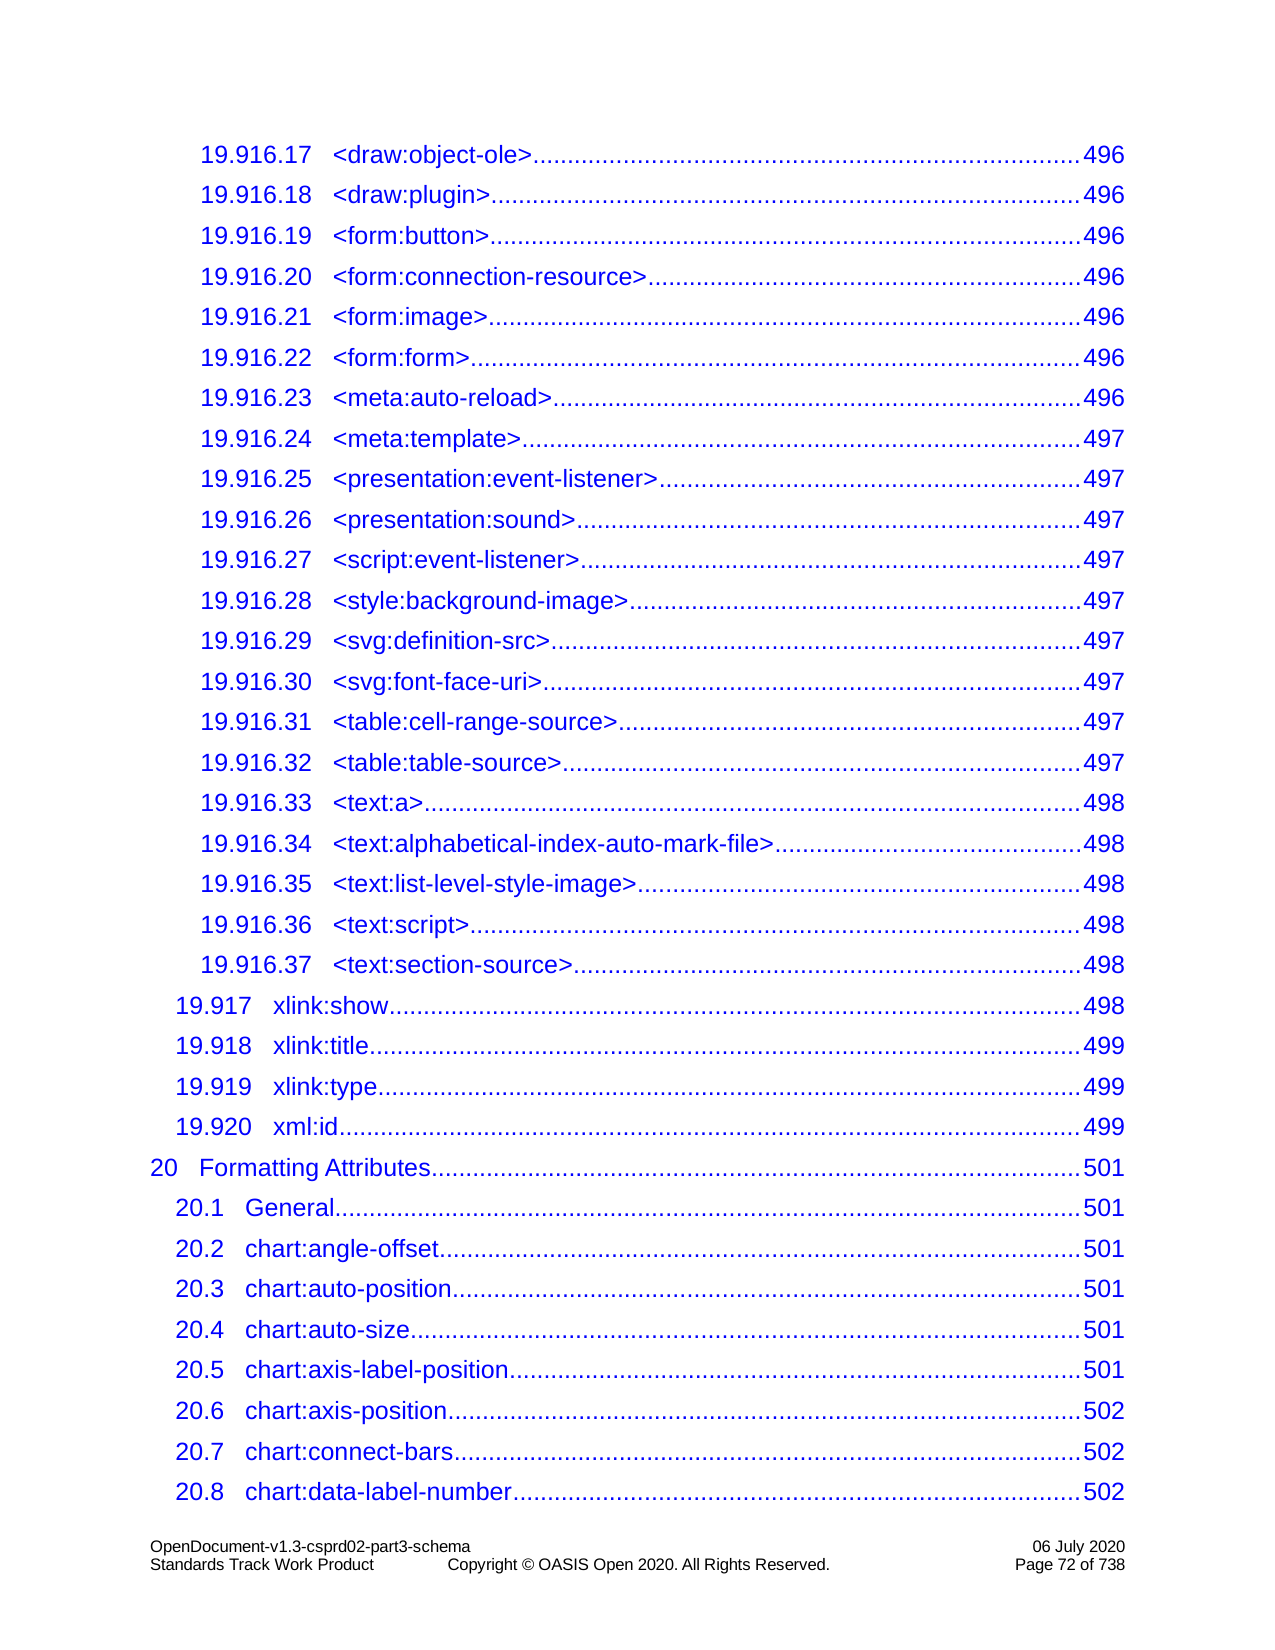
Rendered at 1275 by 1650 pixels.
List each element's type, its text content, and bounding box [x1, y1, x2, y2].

text 19.916.17 <draw:object-ole> 496 [200, 141, 1125, 169]
text 19.916.32 <table:table-source> 497 [200, 749, 1125, 777]
text 19.918 xlink:title 499 [175, 1032, 1125, 1060]
text 19.916.25 <presentation:event-listener> 497 [200, 465, 1125, 493]
text 19.916.21 <form:image> 496 [200, 303, 1125, 331]
text 19.920 xml:id 499 [175, 1113, 1125, 1141]
text 20.6 chart:axis-position 502 [175, 1397, 1125, 1425]
text 20.7 chart:connect-bars 502 [175, 1437, 1125, 1466]
text 19.916.18 <draw:plugin> 496 [200, 181, 1125, 209]
text 19.919 xlink:type 499 [175, 1073, 1125, 1101]
text 19.916.27 <script:event-listener> 497 [200, 546, 1125, 574]
text 19.916.30 <svg:font-face-uri> 497 [200, 668, 1125, 696]
text 19.916.35 <text:list-level-style-image> 498 [200, 870, 1125, 898]
text 19.916.31 <table:cell-range-source> 497 [200, 708, 1125, 736]
text 20.3 chart:auto-position 501 [175, 1275, 1125, 1303]
text 20.4 chart:auto-size 501 [175, 1316, 1125, 1344]
text 19.916.20 <form:connection-resource> 496 [200, 262, 1125, 290]
text 19.916.37 <text:section-source> 498 [200, 951, 1125, 979]
text 19.917 xlink:show 498 [175, 992, 1125, 1020]
text 20 Formatting Attributes 501 [150, 1154, 1125, 1182]
text 20.1 General 501 [175, 1194, 1125, 1222]
text 19.916.28 <style:background-image> 497 [200, 587, 1125, 614]
text 20.8 chart:data-label-number 502 [175, 1478, 1125, 1506]
text 19.916.33 <text:a> 498 [200, 789, 1125, 817]
text 19.916.34 <text:alphabetical-index-auto-mark-file> 498 [200, 830, 1125, 858]
text 19.916.23 <meta:auto-reload> 496 [200, 384, 1125, 412]
text 19.916.26 <presentation:sound> 497 [200, 506, 1125, 533]
text 19.916.22 <form:form> 496 [200, 343, 1125, 371]
text 20.2 chart:angle-offset 501 [175, 1235, 1125, 1263]
text 19.916.29 <svg:definition-src> 497 [200, 627, 1125, 655]
text 19.916.19 <form:button> 496 [200, 222, 1125, 250]
text 19.916.36 <text:script> 498 [200, 911, 1125, 939]
text 19.916.24 <meta:template> 497 [200, 424, 1125, 452]
text 20.5 chart:axis-label-position 501 [175, 1356, 1125, 1384]
